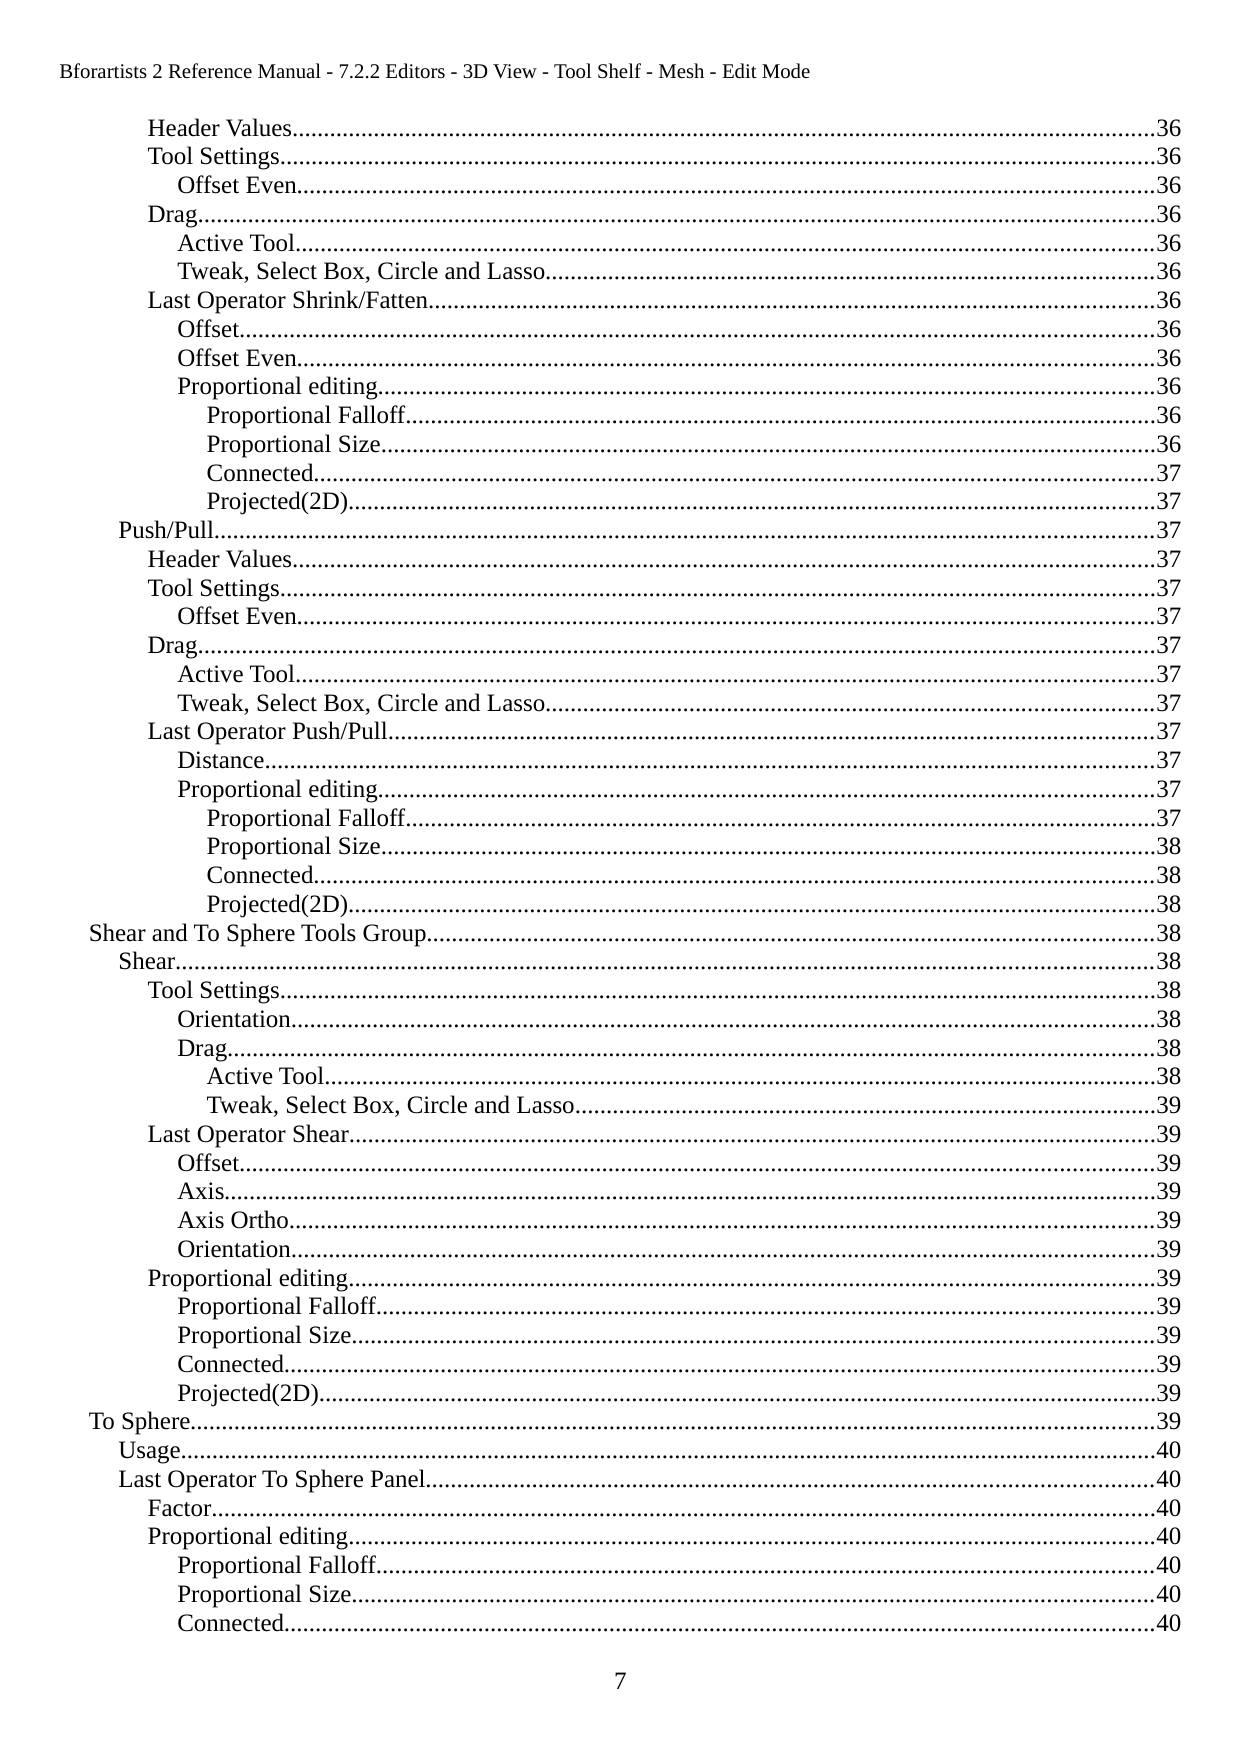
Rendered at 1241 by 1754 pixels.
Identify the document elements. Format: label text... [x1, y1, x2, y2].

text Shear and To Sphere Tools Group 38 [88, 918, 1181, 946]
text Offset Even 36 [177, 343, 1181, 371]
text Offset Even 36 [177, 170, 1181, 199]
text Last Operator Shrink/Fatten 36 [147, 285, 1181, 314]
text Last Operator Push/Pull 37 [147, 716, 1181, 745]
text Proportional editing 37 [177, 774, 1181, 803]
text Usage 40 [118, 1435, 1181, 1464]
text Projected(2D) 37 [206, 486, 1181, 515]
text Drag 36 [147, 199, 1181, 228]
text Proportional editing 39 [147, 1263, 1181, 1291]
text Offset 39 [177, 1148, 1181, 1176]
text Offset Even 37 [177, 601, 1181, 630]
text Orientation 38 [177, 1004, 1181, 1033]
text Proportional Falloff 37 [206, 803, 1181, 831]
text Offset 36 [177, 314, 1181, 343]
text Connected 37 [206, 458, 1181, 486]
text Axis 39 [177, 1176, 1181, 1205]
text Distance 37 [177, 745, 1181, 774]
text Drag 37 [147, 630, 1181, 659]
text Last Operator To Sphere Panel 40 [118, 1464, 1181, 1493]
text To Sphere 39 [88, 1406, 1181, 1435]
text Axis Ortho 39 [177, 1205, 1181, 1234]
text Active Tool 36 [177, 228, 1181, 256]
text Active Tool 37 [177, 659, 1181, 688]
text Proportional Size 39 [177, 1320, 1181, 1349]
text Tweak, Select Box, Circle and Lasso 39 [206, 1090, 1181, 1119]
text Factor 40 [147, 1493, 1181, 1521]
text Header Values 37 [147, 544, 1181, 573]
text Tool Settings 36 [147, 141, 1181, 170]
text Proportional Size 38 [206, 831, 1181, 860]
text Tweak, Select Box, Circle and Lasso 37 [177, 688, 1181, 716]
text Header Values 36 [147, 113, 1181, 141]
text Shear 38 [118, 946, 1181, 975]
text Tool Settings 38 [147, 975, 1181, 1004]
text Proportional Size 40 [177, 1579, 1181, 1608]
text Proportional editing 40 [147, 1521, 1181, 1550]
text Connected 38 [206, 860, 1181, 889]
text Tool Settings 37 [147, 573, 1181, 601]
text Proportional Size 36 [206, 429, 1181, 458]
text Projected(2D) 39 [177, 1378, 1181, 1406]
text Proportional Falloff 39 [177, 1291, 1181, 1320]
text Connected 39 [177, 1349, 1181, 1378]
text Proportional editing 36 [177, 371, 1181, 400]
text Proportional Falloff 40 [177, 1550, 1181, 1579]
text Projected(2D) 38 [206, 889, 1181, 918]
text Proportional Falloff 36 [206, 400, 1181, 429]
text Tweak, Select Box, Circle and Lasso 36 [177, 256, 1181, 285]
text Active Tool 38 [206, 1061, 1181, 1090]
text Orientation 39 [177, 1234, 1181, 1263]
text Drag 38 [177, 1033, 1181, 1061]
text Last Operator Shear 39 [147, 1119, 1181, 1148]
text Connected 40 [177, 1608, 1181, 1636]
text Push/Pull 37 [118, 515, 1181, 544]
